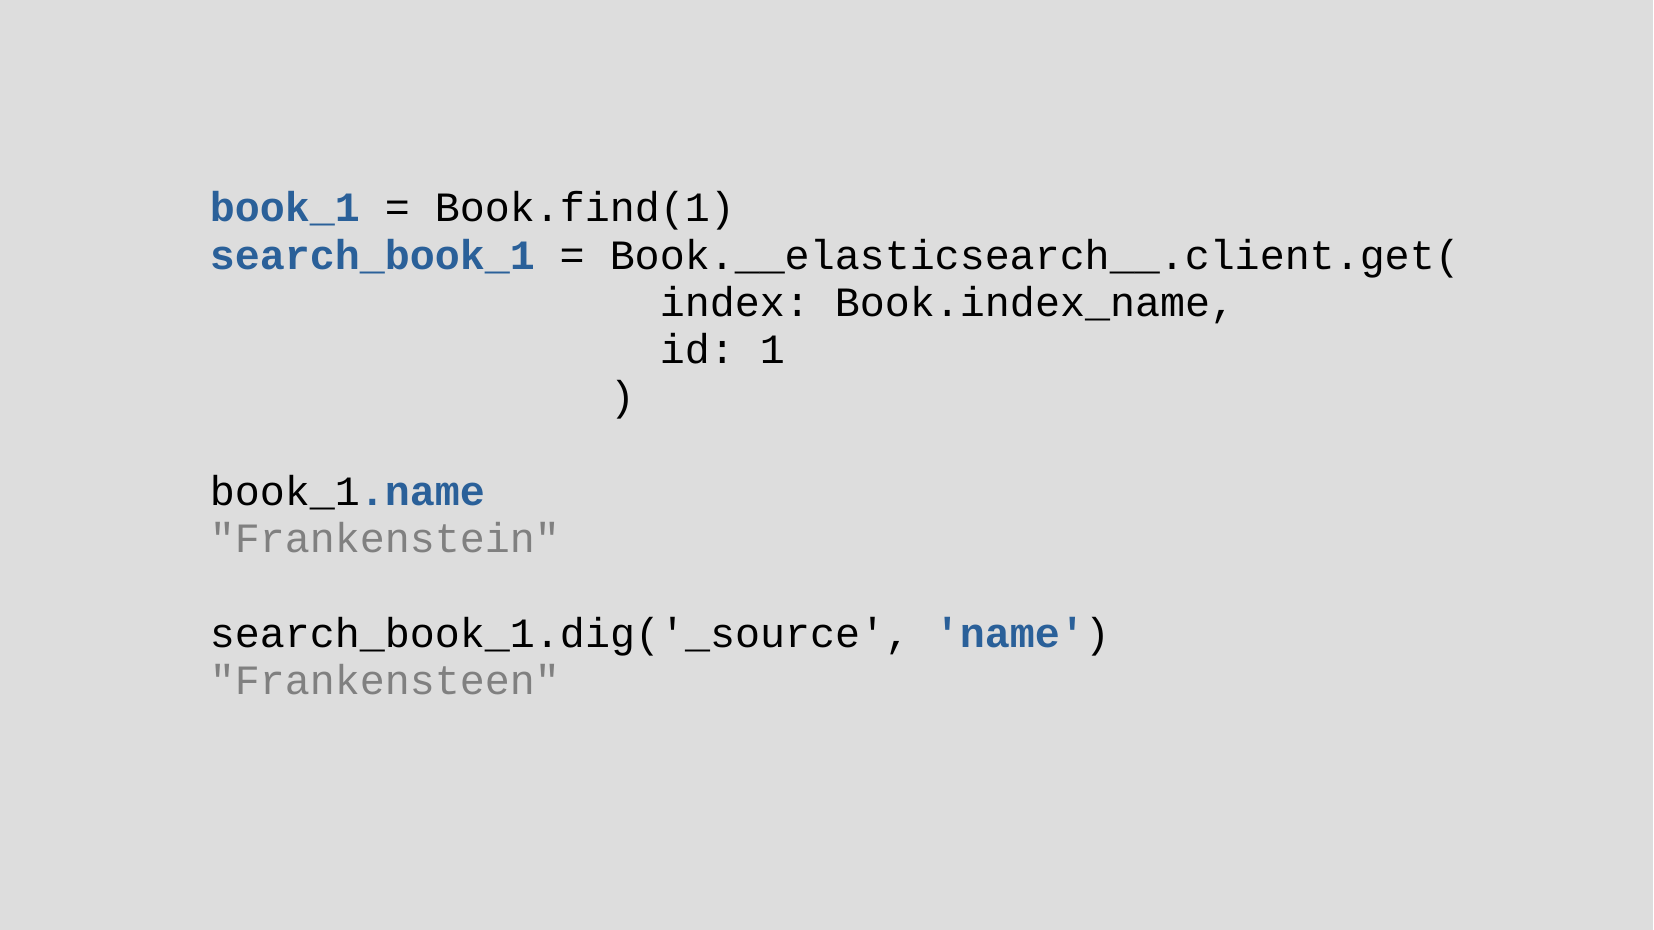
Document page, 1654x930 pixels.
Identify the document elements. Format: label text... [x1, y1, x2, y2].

text_box book_1 = Book.find(1) search_book_1 = Book.__elasticsearch__.client.get( index: Book.index_name, id: 1 ) book_1.name "Frankenstein" search_book_1.dig('_source', 'name') "Frankensteen" [195, 179, 1554, 826]
